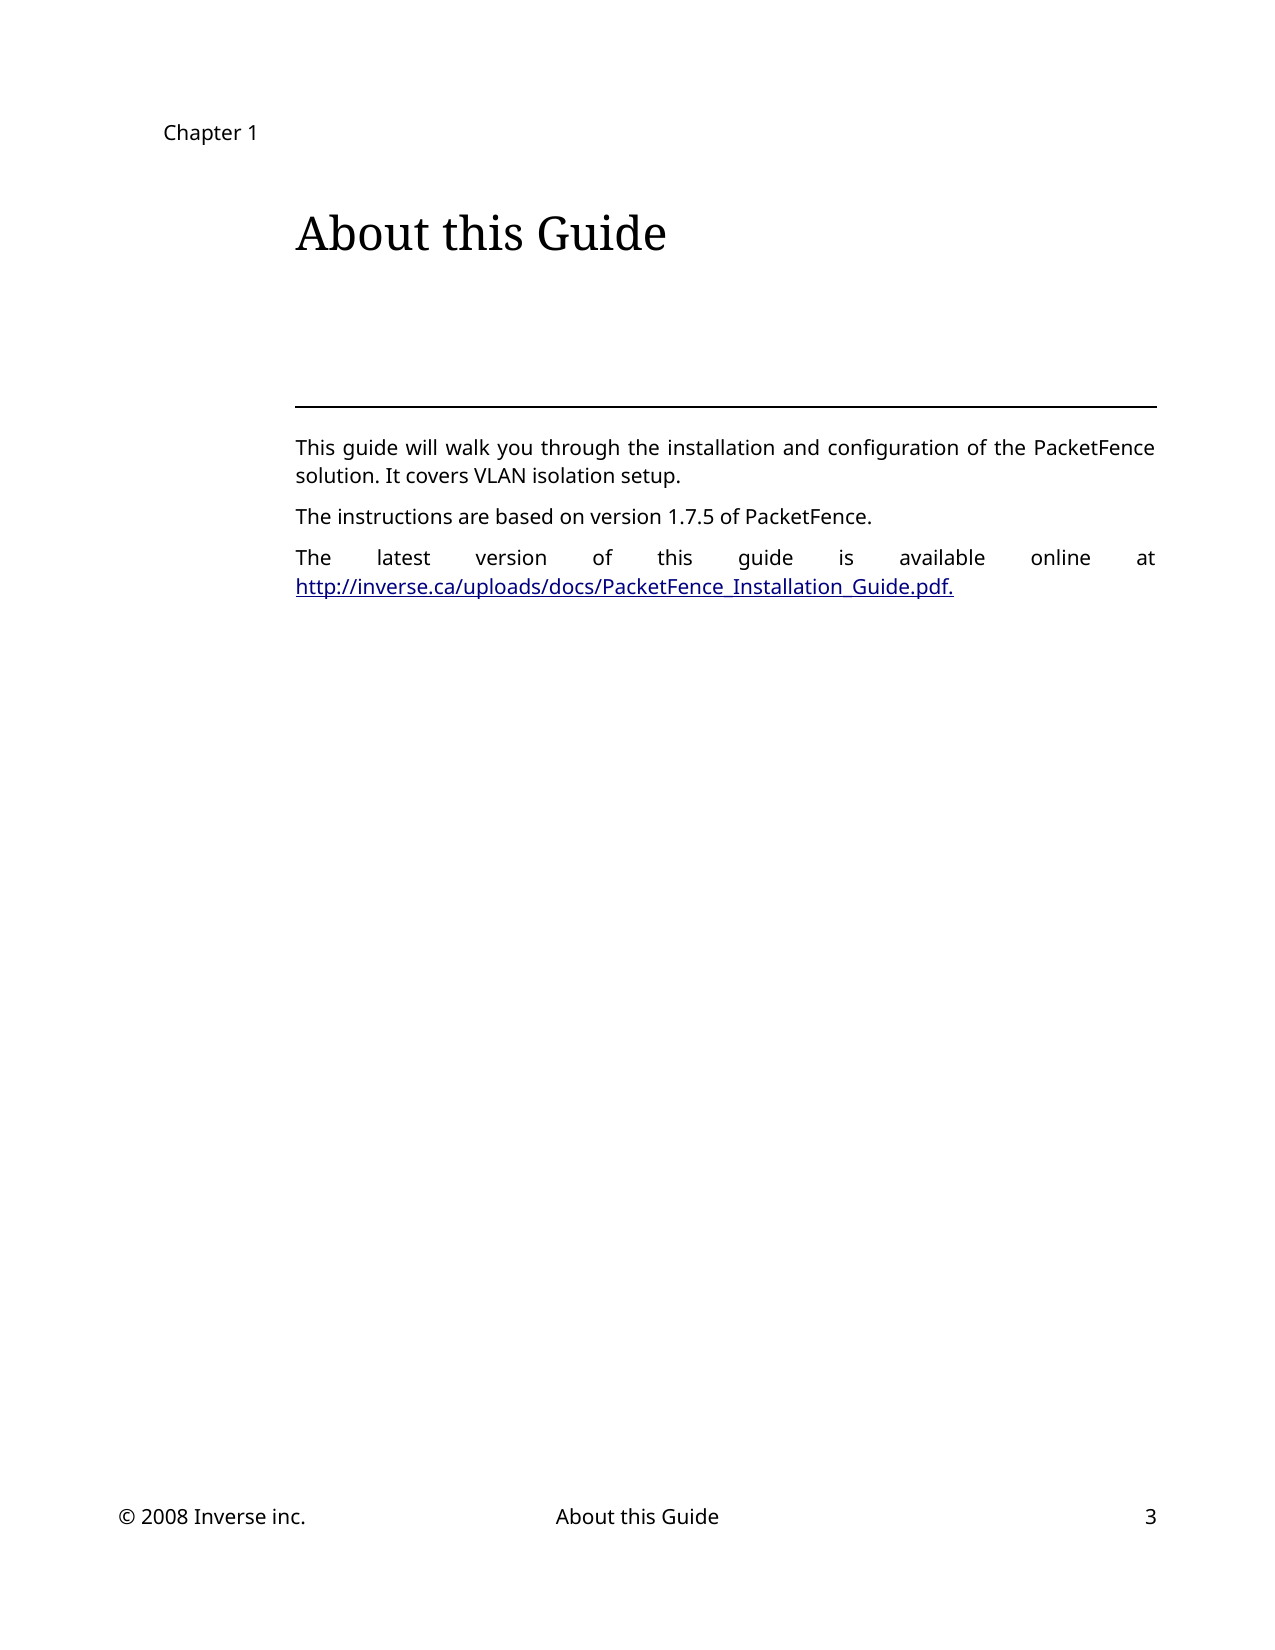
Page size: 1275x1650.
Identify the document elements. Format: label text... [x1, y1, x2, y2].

subtitle About this Guide [295, 201, 1157, 406]
text This guide will walk you through the installation and configuration of the PacketFence solution. It covers VLAN isolation setup. [295, 433, 1157, 490]
text The latest version of this guide is available online at http://inverse.ca/uploads/docs/PacketFence_Installation_Guide.pdf. [295, 543, 1157, 600]
text The instructions are based on version 1.7.5 of PacketFence. [295, 502, 1157, 531]
